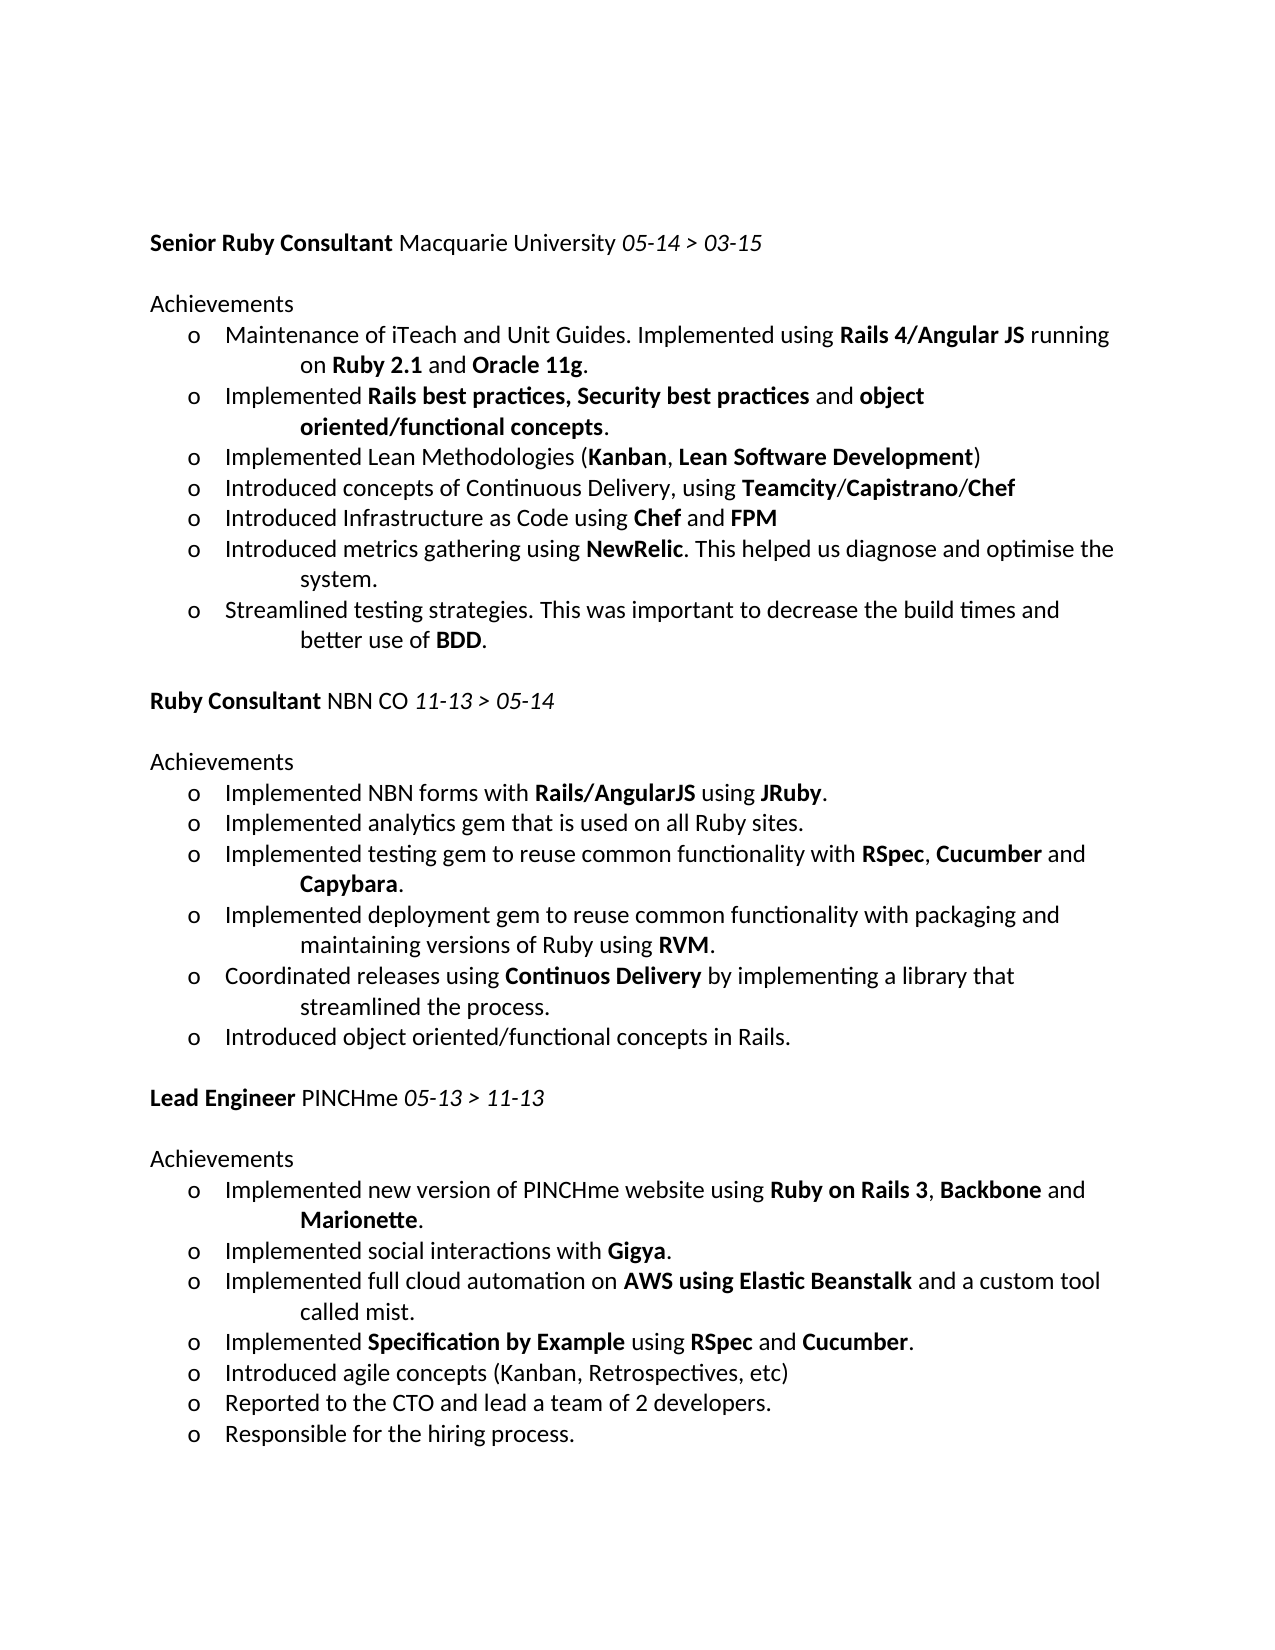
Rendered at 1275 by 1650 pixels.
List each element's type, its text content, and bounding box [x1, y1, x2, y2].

text Senior Ruby Consultant Macquarie University 05-14 > 03-15 [150, 228, 1125, 258]
list Introduced object oriented/functional concepts in Rails. [187, 1021, 1125, 1052]
list Implemented NBN forms with Rails/AngularJS using JRuby. [187, 777, 1125, 807]
list Implemented testing gem to reuse common functionality with RSpec, Cucumber and Capybara. [187, 838, 1125, 899]
list Implemented Lean Methodologies (Kanban, Lean Software Development) [187, 441, 1125, 472]
text Achievements [150, 1143, 1125, 1174]
list Introduced Infrastructure as Code using Chef and FPM [187, 502, 1125, 533]
list Implemented analytics gem that is used on all Ruby sites. [187, 807, 1125, 838]
text Ruby Consultant NBN CO 11-13 > 05-14 [150, 685, 1125, 716]
list Maintenance of iTeach and Unit Guides. Implemented using Rails 4/Angular JS running on Ruby 2.1 and Oracle 11g. [187, 319, 1125, 380]
list Streamlined testing strategies. This was important to decrease the build times and better use of BDD. [187, 594, 1125, 655]
text Achievements [150, 746, 1125, 777]
list Responsible for the hiring process. [187, 1418, 1125, 1448]
list Implemented new version of PINCHme website using Ruby on Rails 3, Backbone and Marionette. [187, 1174, 1125, 1235]
list Introduced concepts of Continuous Delivery, using Teamcity/Capistrano/Chef [187, 472, 1125, 502]
list Reported to the CTO and lead a team of 2 developers. [187, 1387, 1125, 1418]
list Implemented deployment gem to reuse common functionality with packaging and maintaining versions of Ruby using RVM. [187, 899, 1125, 960]
text Lead Engineer PINCHme 05-13 > 11-13 [150, 1082, 1125, 1113]
list Introduced metrics gathering using NewRelic. This helped us diagnose and optimise the system. [187, 533, 1125, 594]
text Achievements [150, 289, 1125, 319]
list Implemented Rails best practices, Security best practices and object oriented/functional concepts. [187, 380, 1125, 441]
list Implemented social interactions with Gigya. [187, 1235, 1125, 1265]
list Implemented full cloud automation on AWS using Elastic Beanstalk and a custom tool called mist. [187, 1265, 1125, 1326]
list Coordinated releases using Continuos Delivery by implementing a library that streamlined the process. [187, 960, 1125, 1021]
list Implemented Specification by Example using RSpec and Cucumber. [187, 1326, 1125, 1357]
list Introduced agile concepts (Kanban, Retrospectives, etc) [187, 1357, 1125, 1387]
